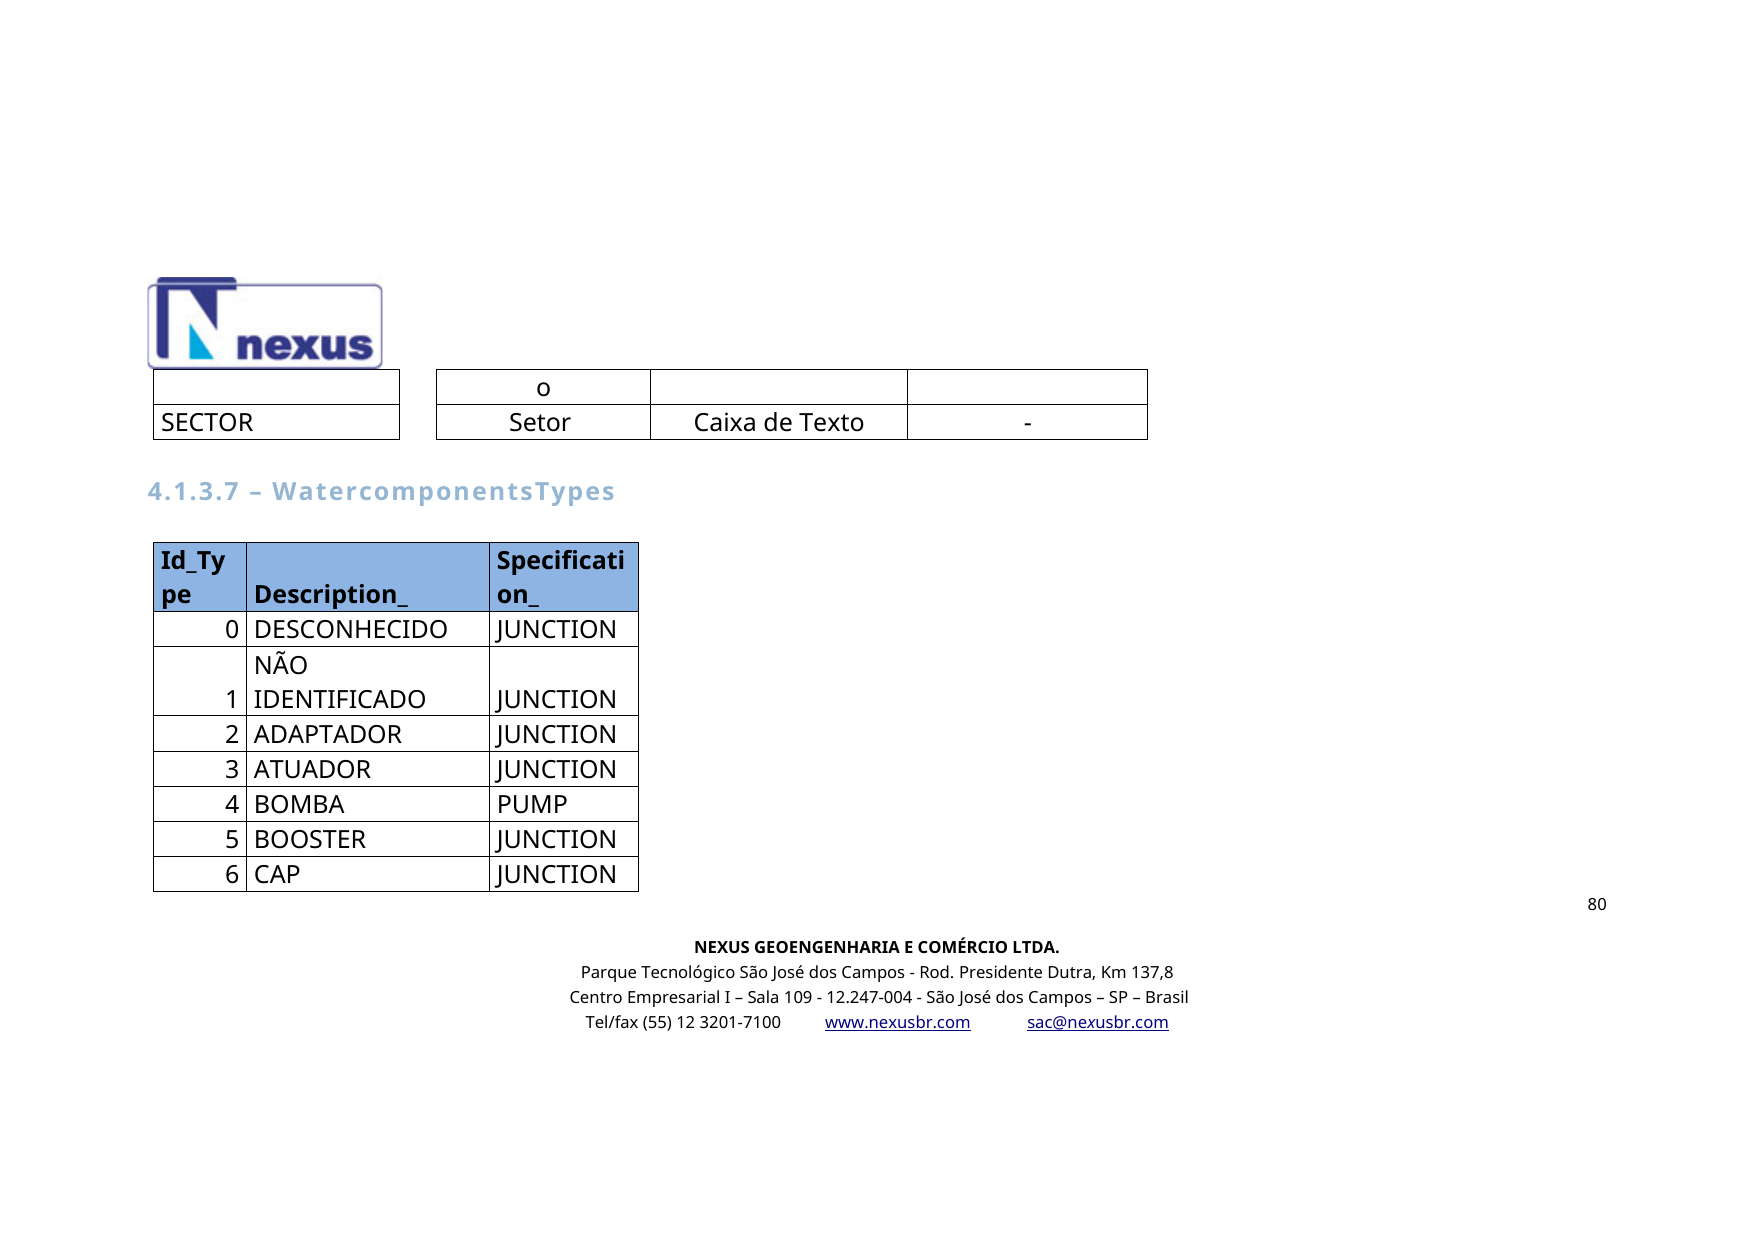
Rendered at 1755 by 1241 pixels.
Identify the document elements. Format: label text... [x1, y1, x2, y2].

table_cell BOMBA [247, 787, 489, 821]
table_cell CAP [247, 857, 489, 891]
table_cell Caixa de Texto [651, 405, 907, 439]
table_cell DESCONHECIDO [247, 612, 489, 646]
table_cell JUNCTION [490, 752, 638, 786]
table_header Id_Type [154, 543, 246, 611]
table_cell 6 [154, 857, 246, 891]
table_cell 3 [154, 752, 246, 786]
table_cell JUNCTION [490, 857, 638, 891]
text 4.1.3.7 – WatercomponentsTypes [148, 474, 1606, 508]
table_cell JUNCTION [490, 612, 638, 646]
table_cell [154, 370, 399, 404]
table_cell 0 [154, 612, 246, 646]
table_cell - [908, 405, 1147, 439]
table_cell 5 [154, 822, 246, 856]
table_cell 2 [154, 716, 246, 751]
table_cell JUNCTION [490, 822, 638, 856]
table_header Description_ [247, 543, 489, 611]
table_cell SECTOR [154, 405, 399, 439]
table_cell [400, 369, 436, 404]
table_cell JUNCTION [490, 647, 638, 715]
table_cell o [437, 370, 650, 404]
table_cell PUMP [490, 787, 638, 821]
table_cell Setor [437, 405, 650, 439]
table_cell 1 [154, 647, 246, 715]
table_cell 4 [154, 787, 246, 821]
table_header Specification_ [490, 543, 638, 611]
table_cell [651, 370, 907, 404]
table_cell ADAPTADOR [247, 716, 489, 751]
table_cell NÃO IDENTIFICADO [247, 647, 489, 715]
table_cell ATUADOR [247, 752, 489, 786]
table_cell JUNCTION [490, 716, 638, 751]
table_cell [908, 370, 1147, 404]
table_cell BOOSTER [247, 822, 489, 856]
table_cell [400, 404, 436, 439]
